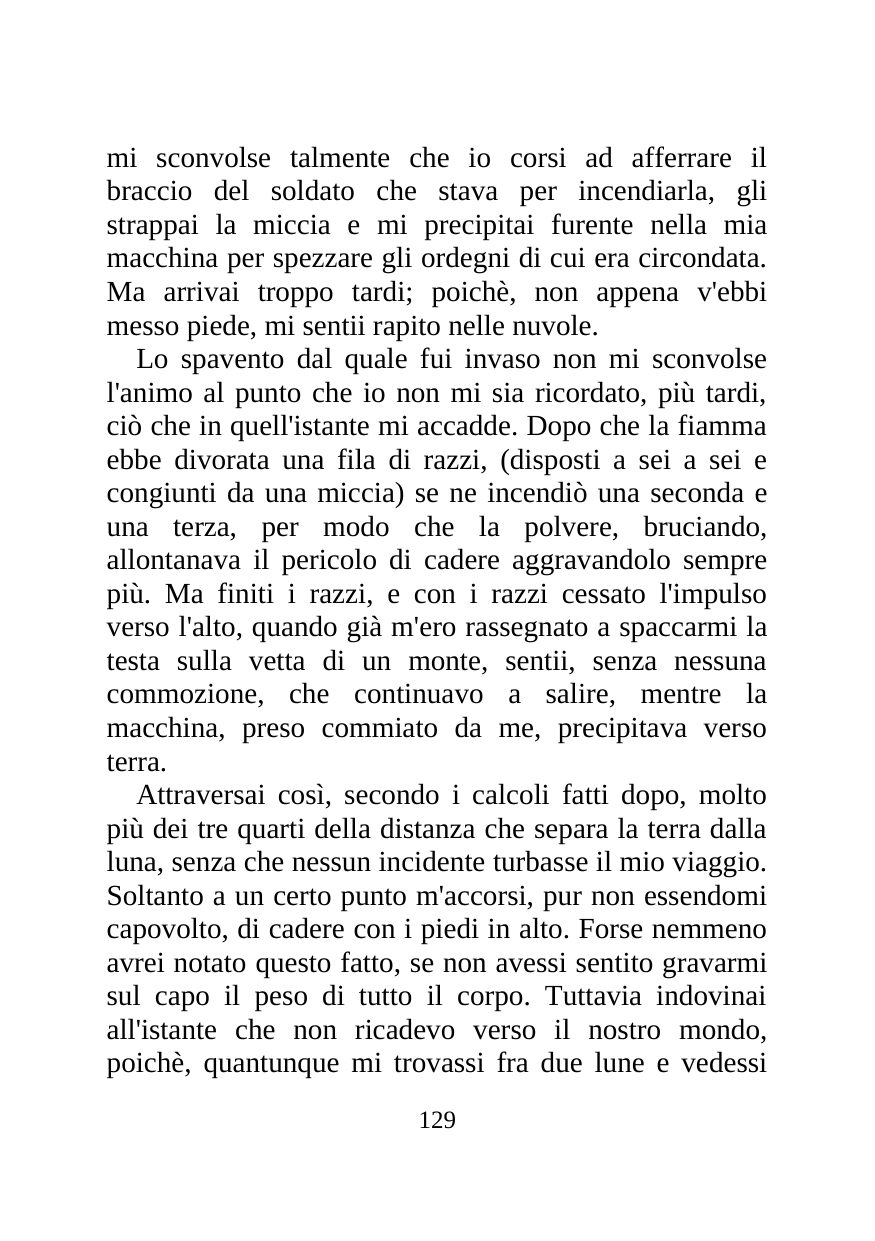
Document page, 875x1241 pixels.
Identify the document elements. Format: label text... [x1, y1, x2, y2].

text mi sconvolse talmente che io corsi ad afferrare il braccio del soldato che stava per incendiarla, gli strappai la miccia e mi precipitai furente nella mia macchina per spezzare gli ordegni di cui era circondata. Ma arrivai troppo tardi; poichè, non appena v'ebbi messo piede, mi sentii rapito nelle nuvole. [106, 140, 768, 341]
text Lo spavento dal quale fui invaso non mi sconvolse l'animo al punto che io non mi sia ricordato, più tardi, ciò che in quell'istante mi accadde. Dopo che la fiamma ebbe divorata una fila di razzi, (disposti a sei a sei e congiunti da una miccia) se ne incendiò una seconda e una terza, per modo che la polvere, bruciando, allontanava il pericolo di cadere aggravandolo sempre più. Ma finiti i razzi, e con i razzi cessato l'impulso verso l'alto, quando già m'ero rassegnato a spaccarmi la testa sulla vetta di un monte, sentii, senza nessuna commozione, che continuavo a salire, mentre la macchina, preso commiato da me, precipitava verso terra. [106, 341, 768, 777]
text Attraversai così, secondo i calcoli fatti dopo, molto più dei tre quarti della distanza che separa la terra dalla luna, senza che nessun incidente turbasse il mio viaggio. Soltanto a un certo punto m'accorsi, pur non essendomi capovolto, di cadere con i piedi in alto. Forse nemmeno avrei notato questo fatto, se non avessi sentito gravarmi sul capo il peso di tutto il corpo. Tuttavia indovinai all'istante che non ricadevo verso il nostro mondo, poichè, quantunque mi trovassi fra due lune e vedessi [106, 777, 768, 1079]
